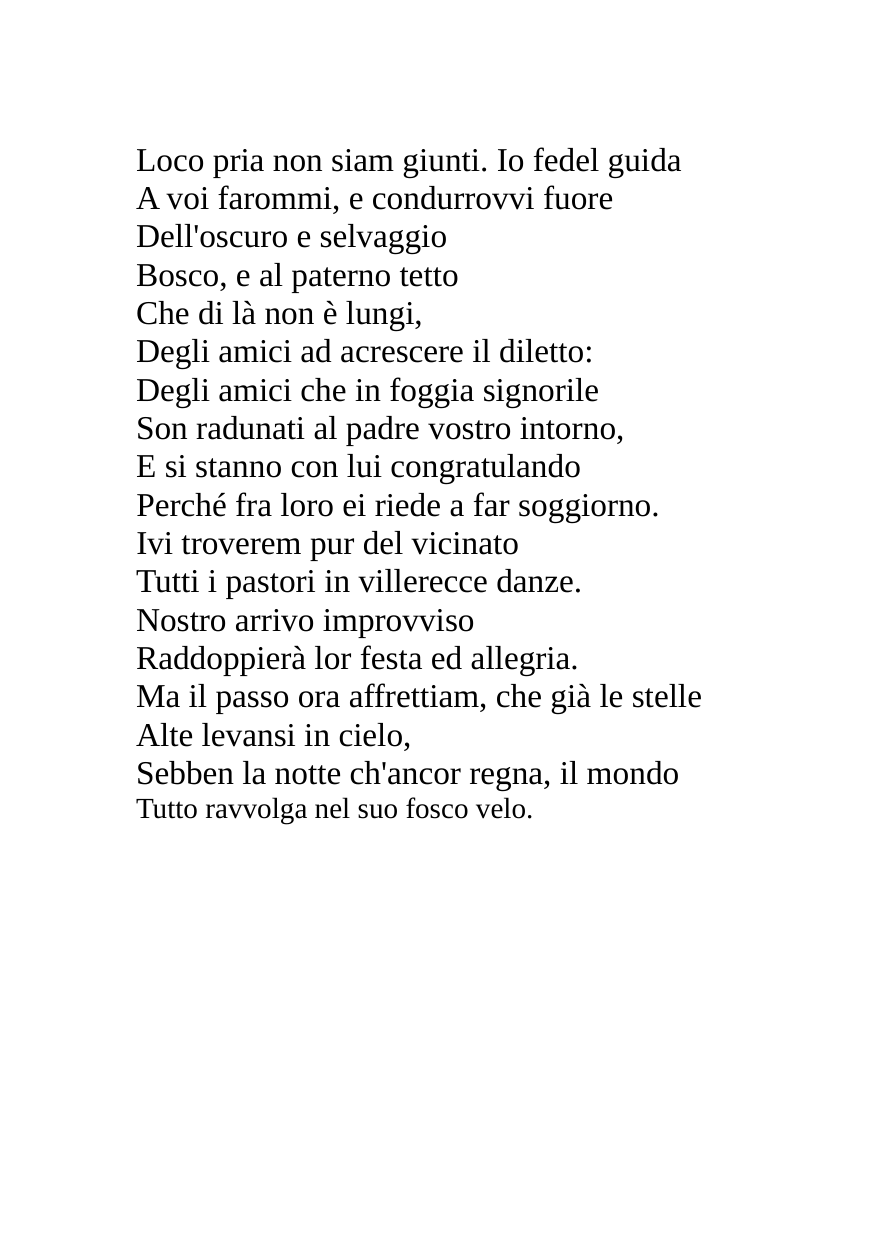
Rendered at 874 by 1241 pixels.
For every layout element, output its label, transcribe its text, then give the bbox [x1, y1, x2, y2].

text A voi farommi, e condurrovvi fuore [106, 178, 768, 217]
text Sebben la notte ch'ancor regna, il mondo [106, 753, 768, 792]
text Loco pria non siam giunti. Io fedel guida [106, 140, 768, 178]
text Che di là non è lungi, [106, 293, 768, 332]
text Ivi troverem pur del vicinato [106, 523, 768, 562]
text Tutti i pastori in villerecce danze. [106, 562, 768, 600]
text Perché fra loro ei riede a far soggiorno. [106, 485, 768, 523]
text Ma il passo ora affrettiam, che già le stelle [106, 677, 768, 715]
text Dell'oscuro e selvaggio [106, 217, 768, 255]
text Tutto ravvolga nel suo fosco velo. [106, 792, 768, 825]
text E si stanno con lui congratulando [106, 447, 768, 485]
text Nostro arrivo improvviso [106, 600, 768, 638]
text Alte levansi in cielo, [106, 715, 768, 753]
text Raddoppierà lor festa ed allegria. [106, 638, 768, 677]
text Degli amici che in foggia signorile [106, 370, 768, 408]
text Son radunati al padre vostro intorno, [106, 408, 768, 447]
text Degli amici ad acrescere il diletto: [106, 332, 768, 370]
text Bosco, e al paterno tetto [106, 255, 768, 293]
